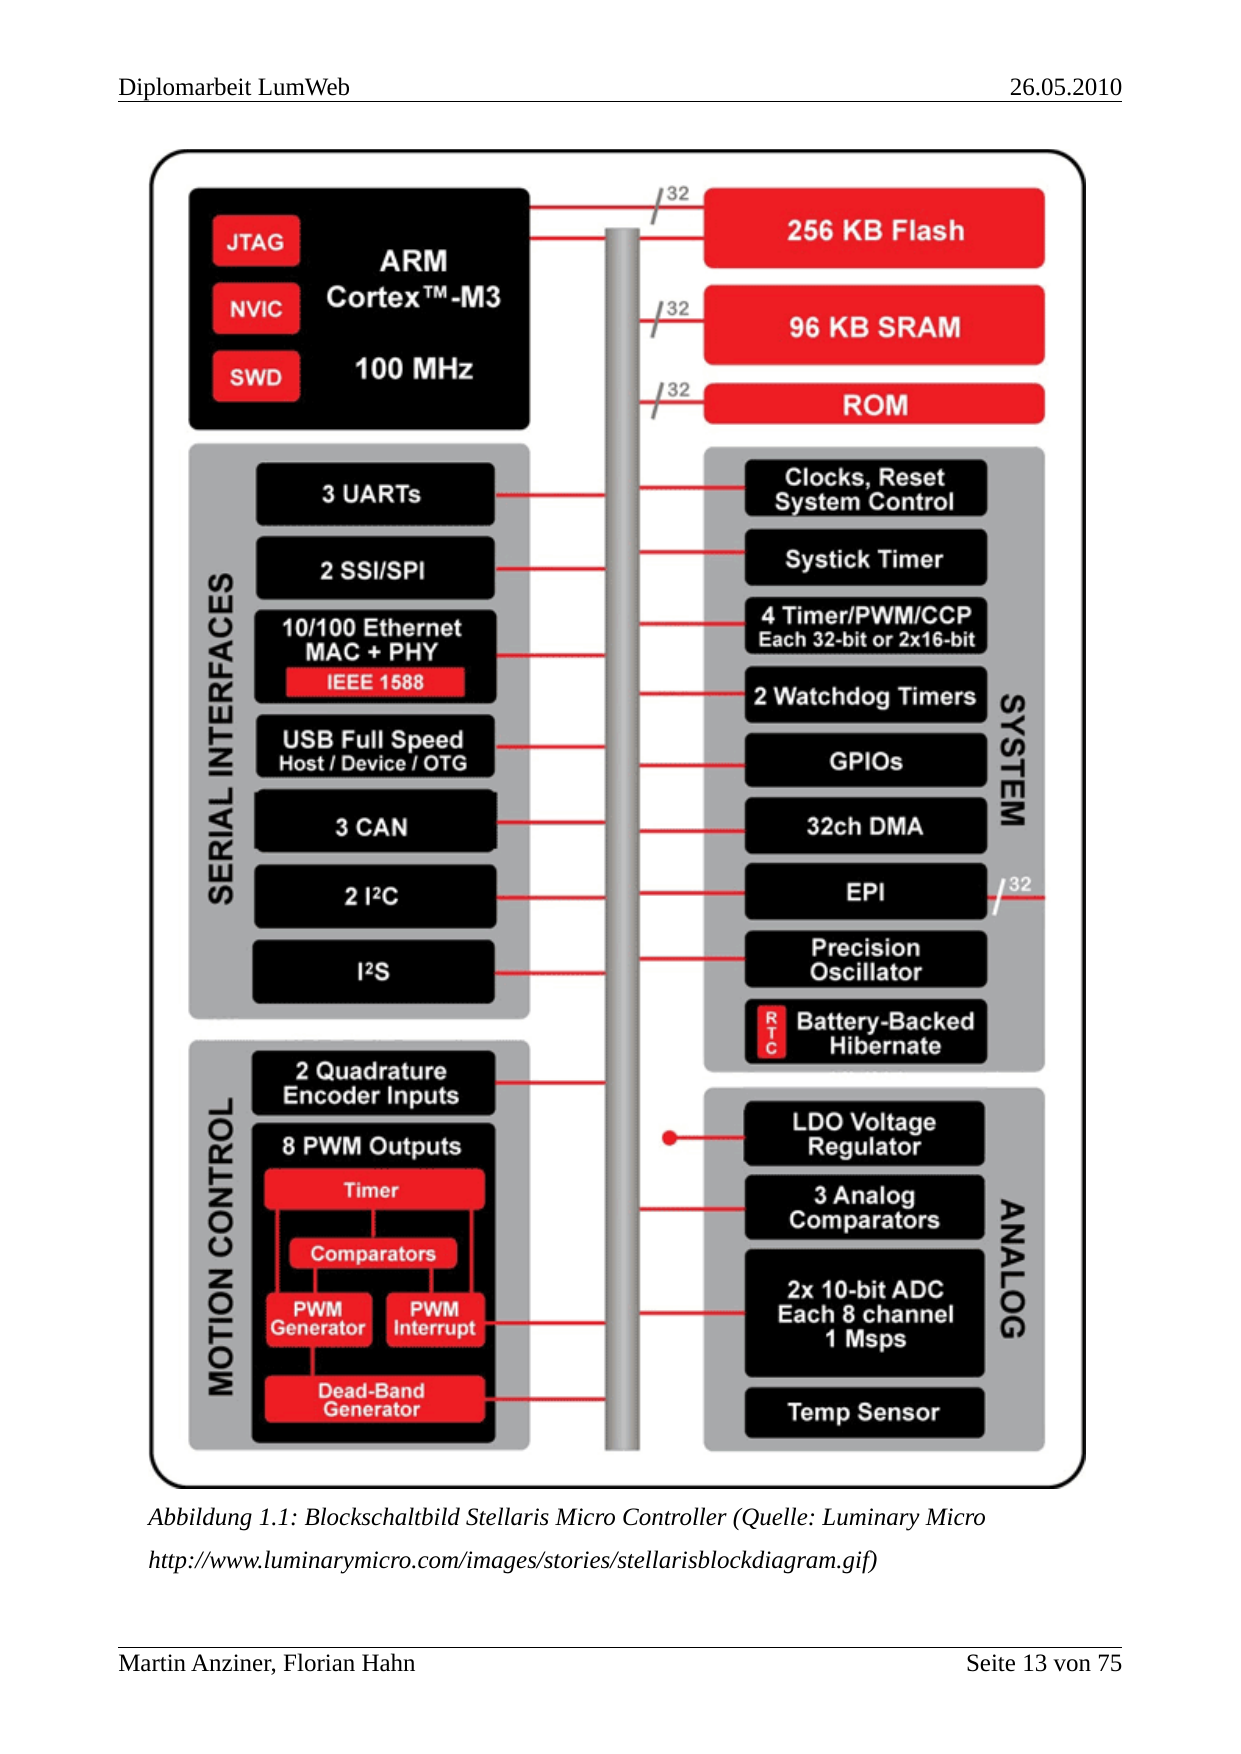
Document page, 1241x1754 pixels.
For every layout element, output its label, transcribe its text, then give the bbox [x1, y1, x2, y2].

picture [148, 149, 1086, 1489]
text Abbildung 1.1: Blockschaltbild Stellaris Micro Controller (Quelle: Luminary Micro http://www.luminarymicro.com/images/stories/stellarisblockdiagram.gif) [148, 1489, 1086, 1574]
